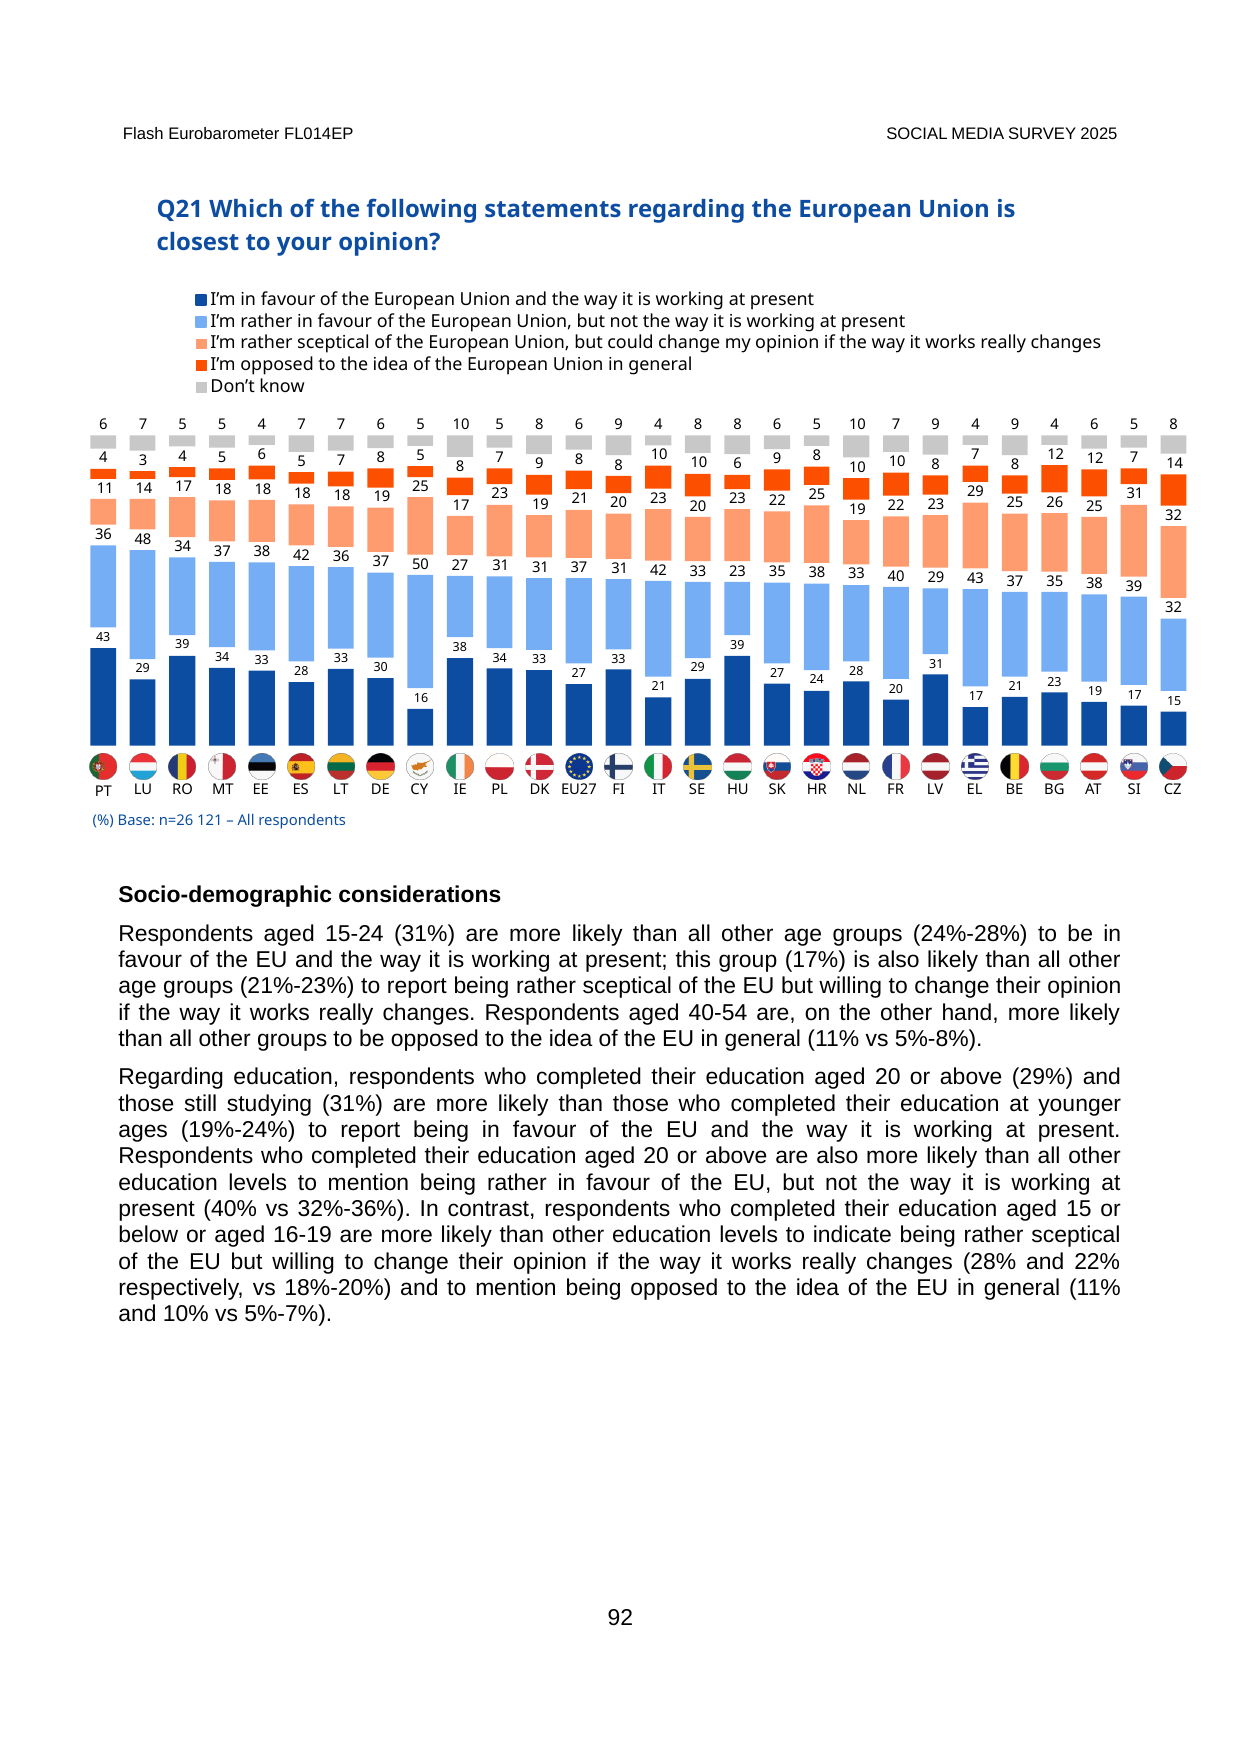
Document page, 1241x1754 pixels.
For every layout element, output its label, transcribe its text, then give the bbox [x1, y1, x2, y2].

picture [921, 753, 950, 780]
picture [1080, 753, 1108, 780]
text Respondents aged 15-24 (31%) are more likely than all other age groups (24%-28%) to be in favour of the EU and the way it is working at present; this group (17%) is also likely than all other age groups (21%-23%) to report being rather sceptical of the EU but willing to change their opinion if the way it works really changes. Respondents aged 40-54 are, on the other hand, more likely than all other groups to be opposed to the idea of the EU in general (11% vs 5%-8%). [118, 919, 1122, 1051]
picture [1120, 753, 1148, 780]
picture [604, 753, 633, 780]
picture [89, 753, 117, 780]
picture [882, 753, 910, 780]
picture [525, 753, 554, 780]
picture [208, 753, 236, 780]
picture [366, 753, 395, 780]
picture [1159, 753, 1187, 780]
picture [406, 753, 434, 780]
picture [327, 753, 355, 780]
picture [129, 753, 157, 780]
picture [842, 753, 870, 780]
picture [485, 753, 514, 780]
picture [723, 753, 752, 780]
picture [802, 753, 831, 780]
picture [446, 753, 474, 780]
picture [1040, 753, 1069, 780]
picture [683, 753, 712, 780]
text Socio-demographic considerations [118, 830, 1122, 908]
text [118, 184, 1122, 192]
picture [565, 753, 593, 780]
picture [287, 753, 315, 780]
picture [168, 753, 196, 780]
picture [644, 753, 672, 780]
picture [1000, 753, 1029, 780]
picture [961, 753, 989, 780]
picture [248, 753, 276, 780]
picture [763, 753, 791, 780]
text Regarding education, respondents who completed their education aged 20 or above (29%) and those still studying (31%) are more likely than those who completed their education at younger ages (19%-24%) to report being in favour of the EU and the way it is working at present. Respondents who completed their education aged 20 or above are also more likely than all other education levels to mention being rather in favour of the EU, but not the way it is working at present (40% vs 32%-36%). In contrast, respondents who completed their education aged 15 or below or aged 16-19 are more likely than other education levels to indicate being rather sceptical of the EU but willing to change their opinion if the way it works really changes (28% and 22% respectively, vs 18%-20%) and to mention being opposed to the idea of the EU in general (11% and 10% vs 5%-7%). [118, 1063, 1122, 1327]
